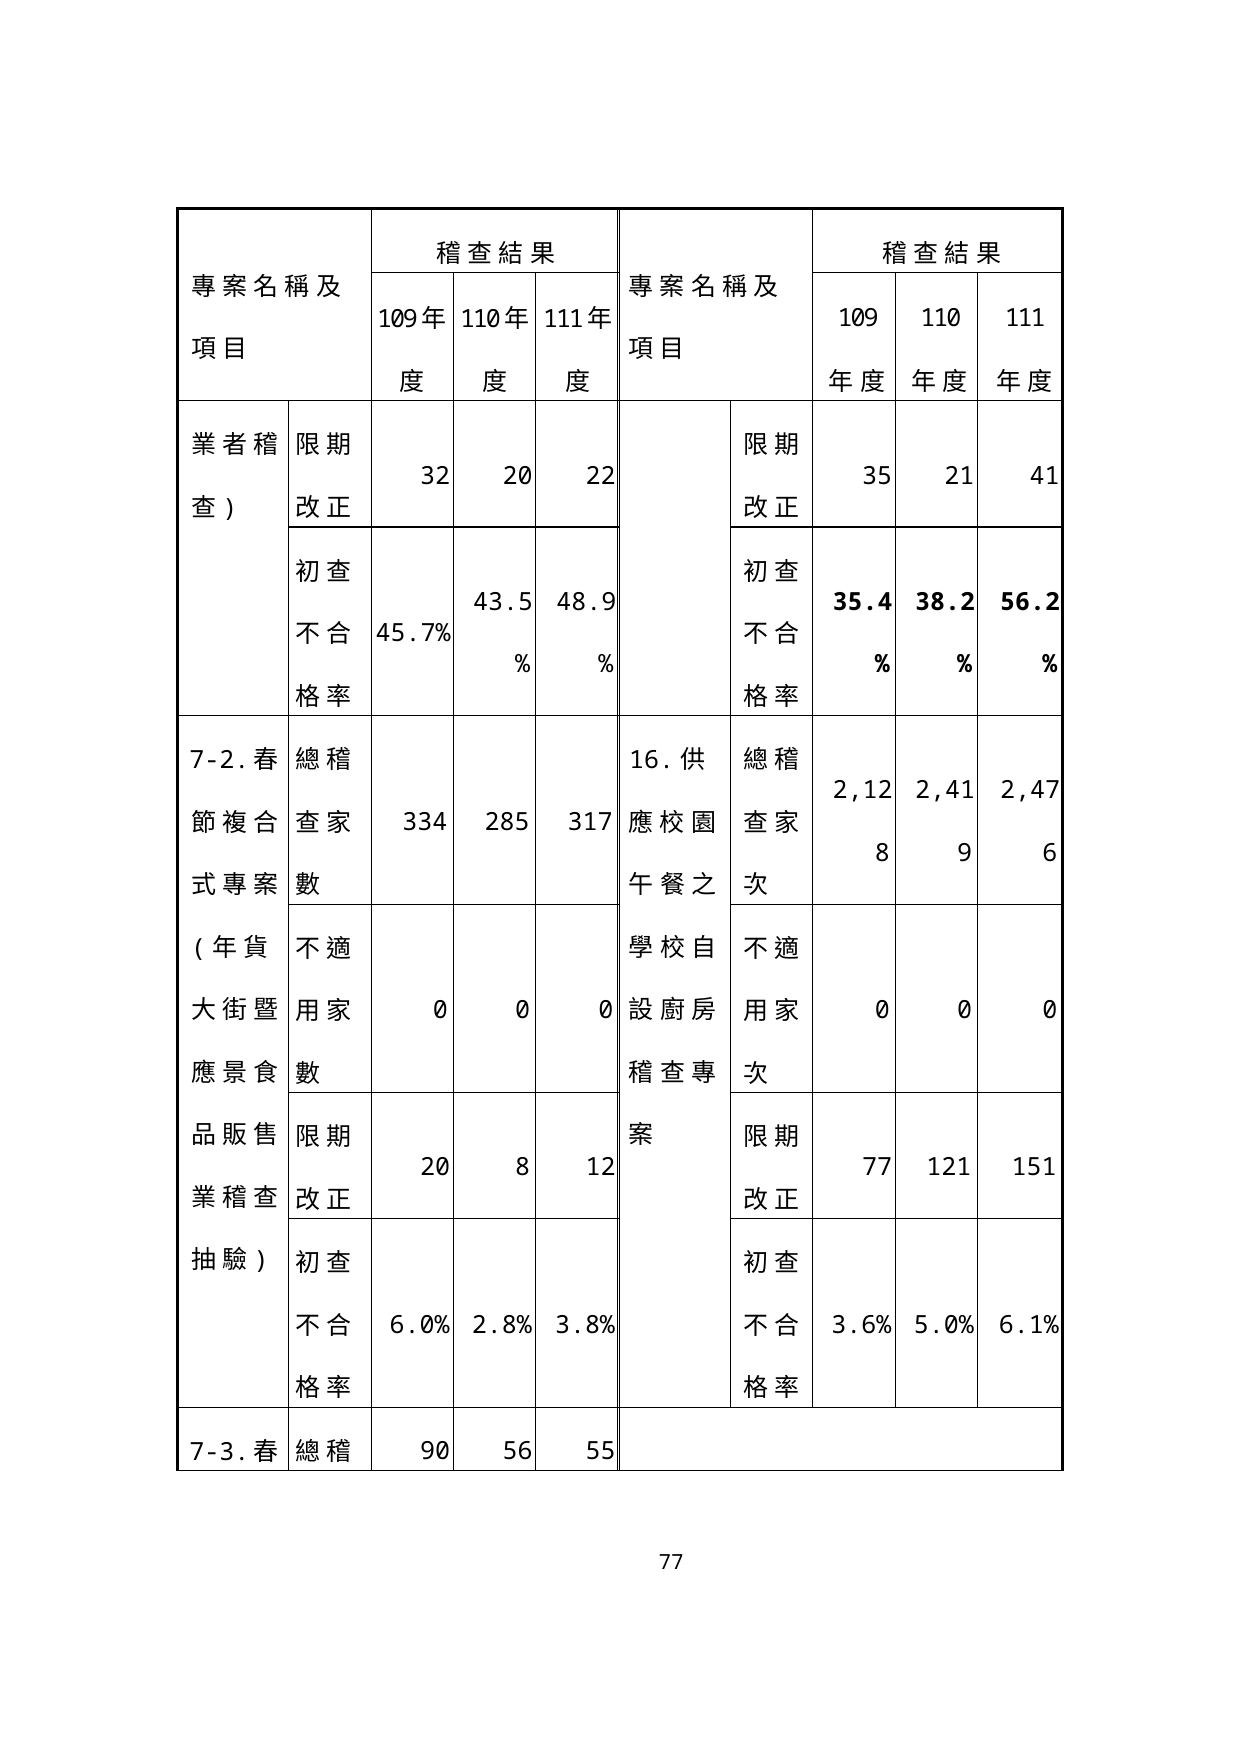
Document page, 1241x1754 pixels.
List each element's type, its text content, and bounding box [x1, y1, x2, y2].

table_cell 56.2% [978, 528, 1061, 715]
table_cell 2.8% [454, 1219, 535, 1407]
table_cell 限期改正 [289, 1093, 371, 1218]
table_cell 35 [813, 401, 895, 526]
table_cell 111年度 [978, 273, 1061, 400]
table_cell 22 [536, 401, 617, 526]
table_cell 2,419 [896, 716, 977, 903]
table_cell 20 [454, 401, 535, 526]
table_header 專案名稱及項目 [620, 210, 812, 400]
table_header 稽查結果 [372, 210, 617, 272]
table_cell 0 [813, 905, 895, 1092]
table_cell 285 [454, 716, 535, 903]
table_cell 55 [536, 1408, 617, 1470]
table_header 專案名稱及項目 [179, 210, 371, 400]
table_cell 77 [813, 1093, 895, 1218]
table_cell 3.8% [536, 1219, 617, 1407]
table_cell 總稽查家次 [731, 716, 812, 903]
table_cell 35.4% [813, 528, 895, 715]
table_cell 110年度 [896, 273, 977, 400]
table_cell 41 [978, 401, 1061, 526]
table_cell 總稽 [289, 1408, 371, 1470]
table_cell 334 [372, 716, 453, 903]
table_cell 110年度 [454, 273, 535, 400]
table_cell 7-3.春 [179, 1408, 288, 1470]
table_cell 20 [372, 1093, 453, 1218]
table_cell 初查不合格率 [289, 528, 371, 715]
table_cell 48.9% [536, 528, 617, 715]
table_cell 0 [978, 905, 1061, 1092]
table_cell 109年度 [813, 273, 895, 400]
table_cell 初查不合格率 [289, 1219, 371, 1407]
table_cell 56 [454, 1408, 535, 1470]
table_cell 21 [896, 401, 977, 526]
table_cell 不適用家數 [289, 905, 371, 1092]
table_cell 0 [536, 905, 617, 1092]
table_cell 不適用家次 [731, 905, 812, 1092]
table_cell 43.5% [454, 528, 535, 715]
table_cell 6.1% [978, 1219, 1061, 1407]
table_cell 121 [896, 1093, 977, 1218]
table_cell 5.0% [896, 1219, 977, 1407]
table_cell 317 [536, 716, 617, 903]
table_cell [620, 401, 730, 715]
table_cell [620, 1408, 1061, 1470]
table_cell 90 [372, 1408, 453, 1470]
table_cell 2,476 [978, 716, 1061, 903]
table_cell 0 [896, 905, 977, 1092]
table_cell 總稽查家數 [289, 716, 371, 903]
table_cell 151 [978, 1093, 1061, 1218]
table_cell 109年度 [372, 273, 453, 400]
table_cell 8 [454, 1093, 535, 1218]
table_cell 12 [536, 1093, 617, 1218]
table_cell 3.6% [813, 1219, 895, 1407]
table_cell 38.2% [896, 528, 977, 715]
table_cell 0 [372, 905, 453, 1092]
table_header 稽查結果 [813, 210, 1061, 272]
table_cell 初查不合格率 [731, 528, 812, 715]
table_cell 業者稽查) [179, 401, 288, 715]
table_cell 2,128 [813, 716, 895, 903]
table_cell 0 [454, 905, 535, 1092]
table_cell 6.0% [372, 1219, 453, 1407]
table_cell 111年度 [536, 273, 617, 400]
table_cell 初查不合格率 [731, 1219, 812, 1407]
table_cell 7-2.春節複合式專案(年貨大街暨應景食品販售業稽查抽驗) [179, 716, 288, 1407]
table_cell 限期改正 [289, 401, 371, 526]
table_cell 45.7% [372, 528, 453, 715]
table_cell 限期改正 [731, 1093, 812, 1218]
table_cell 限期改正 [731, 401, 812, 526]
table_cell 32 [372, 401, 453, 526]
table_cell 16.供應校園午餐之學校自設廚房稽查專案 [620, 716, 730, 1407]
